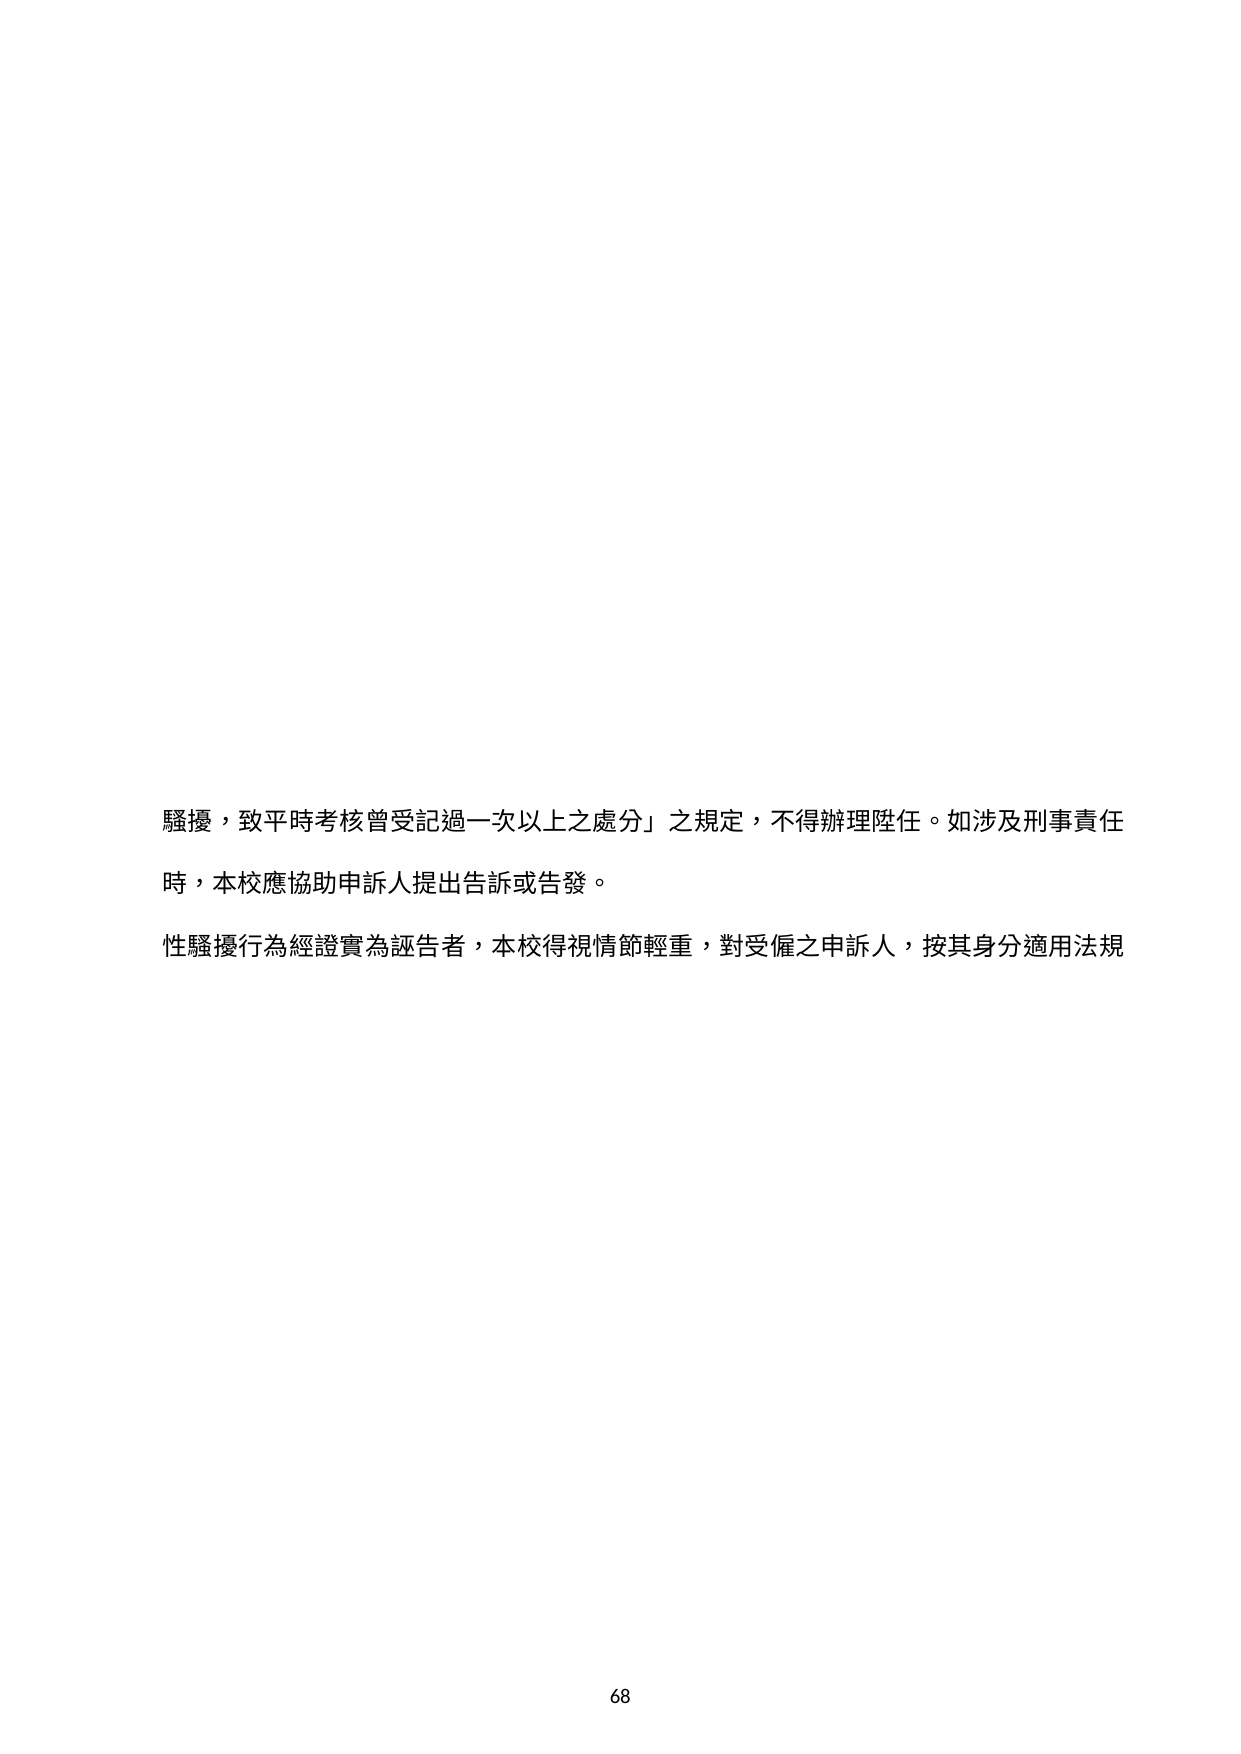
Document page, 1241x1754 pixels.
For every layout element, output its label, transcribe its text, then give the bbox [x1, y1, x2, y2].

list 騷擾，致平時考核曾受記過一次以上之處分」之規定，不得辦理陞任。如涉及刑事責任時，本校應協助申訴人提出告訴或告發。 [112, 777, 1128, 902]
text 性騷擾行為經證實為誣告者，本校得視情節輕重，對受僱之申訴人，按其身分適用法規 [162, 902, 1128, 965]
